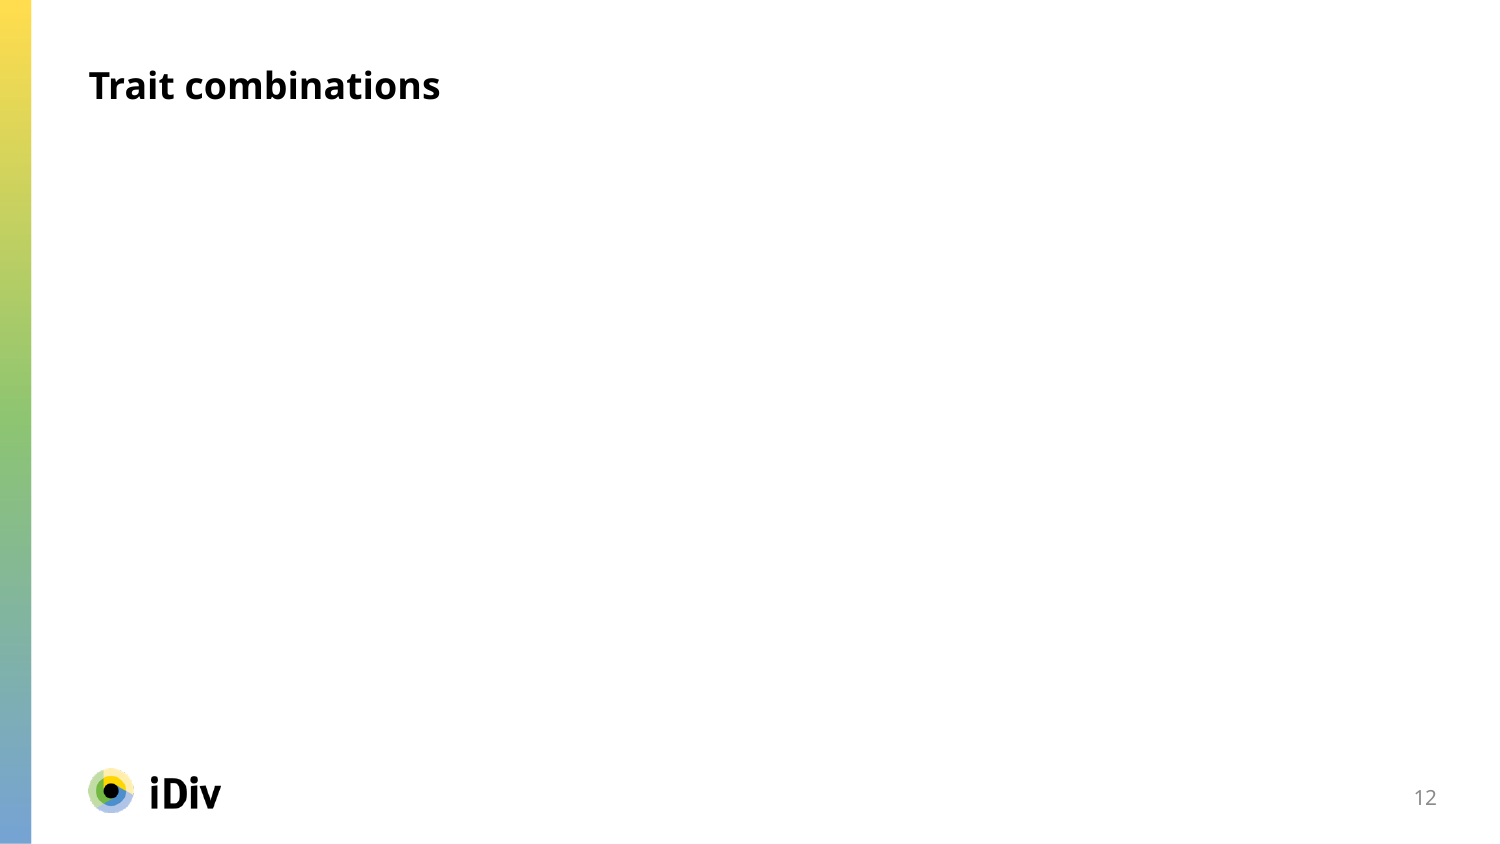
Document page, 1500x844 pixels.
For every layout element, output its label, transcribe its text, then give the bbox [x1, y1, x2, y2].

list Trait combinations [88, 61, 1437, 157]
slide_number [1240, 767, 1437, 813]
picture [0, 0, 1500, 844]
